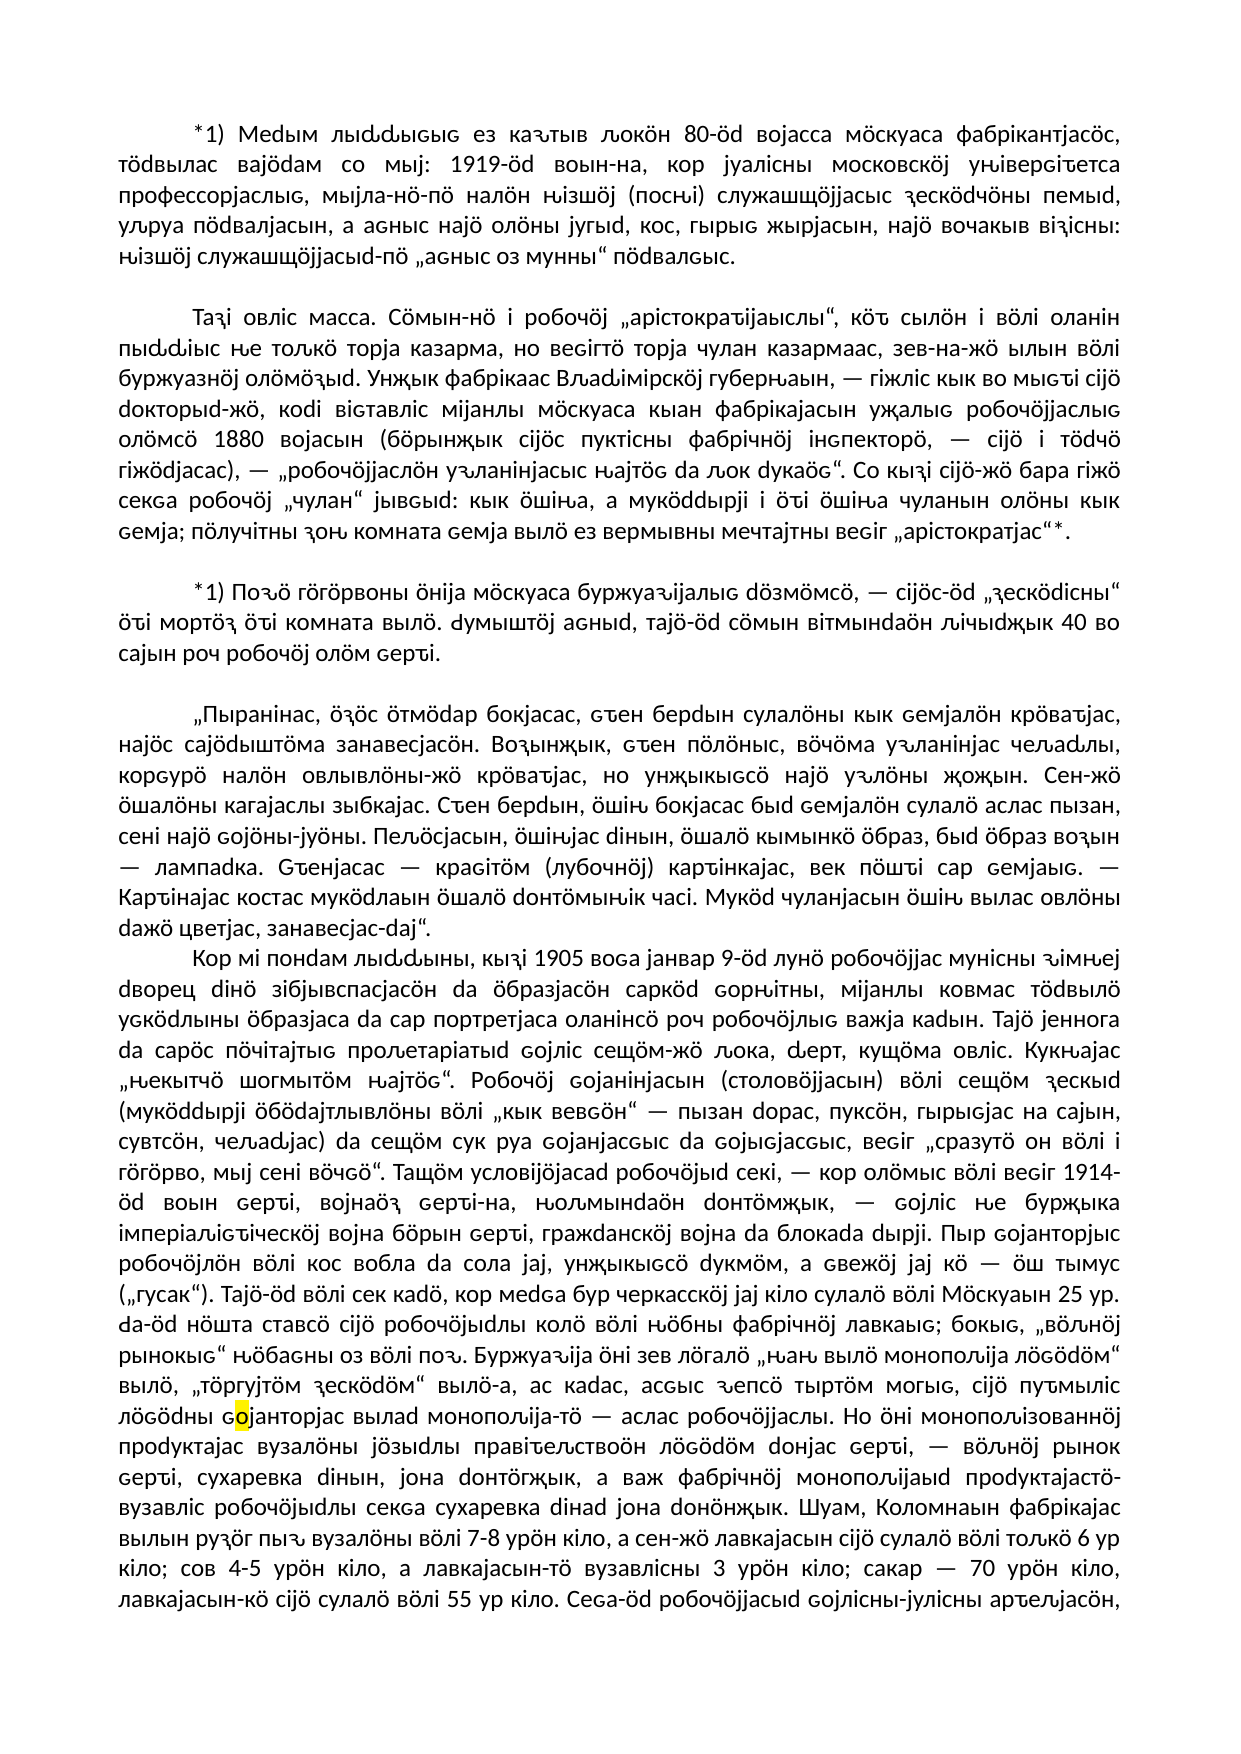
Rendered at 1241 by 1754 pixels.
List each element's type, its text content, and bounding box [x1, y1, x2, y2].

text Таԇі овліс масса. Сӧмын-нӧ і робочӧј „арістокраԏіјаыслы“, кӧԏ сылӧн і вӧлі оланін пыԃԃіыс ԋе тоԉкӧ торја казарма, но веԍігтӧ торја чулан казармаас, зев-на-жӧ ылын вӧлі буржуазнӧј олӧмӧԇыԁ. Унҗык фабрікаас Вԉаԃімірскӧј губерԋаын, — гіжліс кык во мыԍԏі сіјӧ ԁокторыԁ-жӧ, коԁі віԍтавліс міјанлы мӧскуаса кыан фабрікајасын уҗалыԍ робочӧјјаслыԍ олӧмсӧ 1880 војасын (бӧрынҗык сіјӧс пуктісны фабрічнӧј інԍпекторӧ, — сіјӧ і тӧԁчӧ гіжӧԁјасас), — „робочӧјјаслӧн уԅланінјасыс ԋајтӧԍ ԁа ԉок ԁукаӧԍ“. Со кыԇі сіјӧ-жӧ бара гіжӧ секԍа робочӧј „чулан“ јывԍыԁ: кык ӧшіԋа, а мукӧԁԁырјі і ӧԏі ӧшіԋа чуланын олӧны кык ԍемја; пӧлучітны ԇоԋ комната ԍемја вылӧ ез вермывны мечтајтны веԍіг „арістократјас“*. [118, 301, 1122, 545]
text „Пыранінас, ӧԇӧс ӧтмӧԁар бокјасас, ԍԏен берԁын сулалӧны кык ԍемјалӧн крӧваԏјас, најӧс сајӧԁыштӧма занавесјасӧн. Воԇынҗык, ԍԏен пӧлӧныс, вӧчӧма уԅланінјас чеԉаԃлы, корԍурӧ налӧн овлывлӧны-жӧ крӧваԏјас, но унҗыкыԍсӧ најӧ уԅлӧны җоҗын. Сен-жӧ ӧшалӧны кагајаслы зыбкајас. Сԏен берԁын, ӧшіԋ бокјасас быԁ ԍемјалӧн сулалӧ аслас пызан, сені најӧ ԍојӧны-јуӧны. Пеԉӧсјасын, ӧшіԋјас ԁінын, ӧшалӧ кымынкӧ ӧбраз, быԁ ӧбраз воԇын — лампаԁка. Ԍԏенјасас — краԍітӧм (лубочнӧј) карԏінкајас, век пӧшԏі сар ԍемјаыԍ. — Карԏінајас костас мукӧԁлаын ӧшалӧ ԁонтӧмыԋік часі. Мукӧԁ чуланјасын ӧшіԋ вылас овлӧны ԁажӧ цветјас, занавесјас-ԁај“. [118, 698, 1122, 942]
text Кор мі понԁам лыԃԃыны, кыԇі 1905 воԍа јанвар 9-ӧԁ лунӧ робочӧјјас мунісны ԅімԋеј ԁворец ԁінӧ зібјывспасјасӧн ԁа ӧбразјасӧн саркӧԁ ԍорԋітны, міјанлы ковмас тӧԁвылӧ уԍкӧԁлыны ӧбразјаса ԁа сар портретјаса оланінсӧ роч робочӧјлыԍ важја каԁын. Тајӧ јеннога ԁа сарӧс пӧчітајтыԍ проԉетаріатыԁ ԍојліс сещӧм-жӧ ԉока, ԃерт, кущӧма овліс. Кукԋајас „ԋекытчӧ шогмытӧм ԋајтӧԍ“. Робочӧј ԍојанінјасын (столовӧјјасын) вӧлі сещӧм ԇескыԁ (мукӧԁԁырјі ӧбӧԁајтлывлӧны вӧлі „кык вевԍӧн“ — пызан ԁорас, пуксӧн, гырыԍјас на сајын, сувтсӧн, чеԉаԃјас) ԁа сещӧм сук руа ԍојанјасԍыс ԁа ԍојыԍјасԍыс, веԍіг „сразутӧ он вӧлі і гӧгӧрво, мыј сені вӧчԍӧ“. Тащӧм условіјӧјасаԁ робочӧјыԁ секі, — кор олӧмыс вӧлі веԍіг 1914-ӧԁ воын ԍерԏі, војнаӧԇ ԍерԏі-на, ԋоԉмынԁаӧн ԁонтӧмҗык, — ԍојліс ԋе бурҗыка імперіаԉіԍԏіческӧј војна бӧрын ԍерԏі, гражԁанскӧј војна ԁа блокаԁа ԁырјі. Пыр ԍојанторјыс робочӧјлӧн вӧлі кос вобла ԁа сола јај, унҗыкыԍсӧ ԁукмӧм, а ԍвежӧј јај кӧ — ӧш тымус („гусак“). Тајӧ-ӧԁ вӧлі сек каԁӧ, кор меԁԍа бур черкасскӧј јај кіло сулалӧ вӧлі Мӧскуаын 25 ур. Ԁа-ӧԁ нӧшта ставсӧ сіјӧ робочӧјыԁлы колӧ вӧлі ԋӧбны фабрічнӧј лавкаыԍ; бокыԍ, „вӧԉнӧј рынокыԍ“ ԋӧбаԍны оз вӧлі поԅ. Буржуаԅіја ӧні зев лӧгалӧ „ԋаԋ вылӧ монопоԉіја лӧԍӧԁӧм“ вылӧ, „тӧргујтӧм ԇескӧԁӧм“ вылӧ-а, ас каԁас, асԍыс ԅепсӧ тыртӧм могыԍ, сіјӧ пуԏмыліс лӧԍӧԁны ԍојанторјас вылаԁ монопоԉіја-тӧ — аслас робочӧјјаслы. Но ӧні монопоԉізованнӧј проԁуктајас вузалӧны јӧзыԁлы правіԏеԉствоӧн лӧԍӧԁӧм ԁонјас ԍерԏі, — вӧԉнӧј рынок ԍерԏі, сухаревка ԁінын, јона ԁонтӧгҗык, а важ фабрічнӧј монопоԉіјаыԁ проԁуктајастӧ- вузавліс робочӧјыԁлы секԍа сухаревка ԁінаԁ јона ԁонӧнҗык. Шуам, Коломнаын фабрікајас вылын руԇӧг пыԅ вузалӧны вӧлі 7-8 урӧн кіло, а сен-жӧ лавкајасын сіјӧ сулалӧ вӧлі тоԉкӧ 6 ур кіло; сов 4-5 урӧн кіло, а лавкајасын-тӧ вузавлісны 3 урӧн кіло; сакар — 70 урӧн кіло, лавкајасын-кӧ сіјӧ сулалӧ вӧлі 55 ур кіло. Сеԍа-ӧԁ робочӧјјасыԁ ԍојлісны-јулісны арԏеԉјасӧн, [118, 942, 1122, 1614]
text *1) Поԅӧ гӧгӧрвоны ӧніја мӧскуаса буржуаԅіјалыԍ ԁӧзмӧмсӧ, — сіјӧс-ӧԁ „ԇескӧԁісны“ ӧԏі мортӧԇ ӧԏі комната вылӧ. Ԁумыштӧј аԍныԁ, тајӧ-ӧԁ сӧмын вітмынԁаӧн ԉічыԁҗык 40 во сајын роч робочӧј олӧм ԍерԏі. [118, 576, 1122, 667]
text *1) Меԁым лыԃԃыԍыԍ ез каԅтыв ԉокӧн 80-ӧԁ војасса мӧскуаса фабрікантјасӧс, тӧԁвылас вајӧԁам со мыј: 1919-ӧԁ воын-на, кор јуалісны московскӧј уԋіверԍіԏетса профессорјаслыԍ, мыјла-нӧ-пӧ налӧн ԋізшӧј (посԋі) служашщӧјјасыс ԇескӧԁчӧны пемыԁ, уԉруа пӧԁвалјасын, а аԍныс најӧ олӧны југыԁ, кос, гырыԍ жырјасын, најӧ вочакыв віԇісны: ԋізшӧј служашщӧјјасыԁ-пӧ „аԍныс оз мунны“ пӧԁвалԍыс. [118, 118, 1122, 271]
